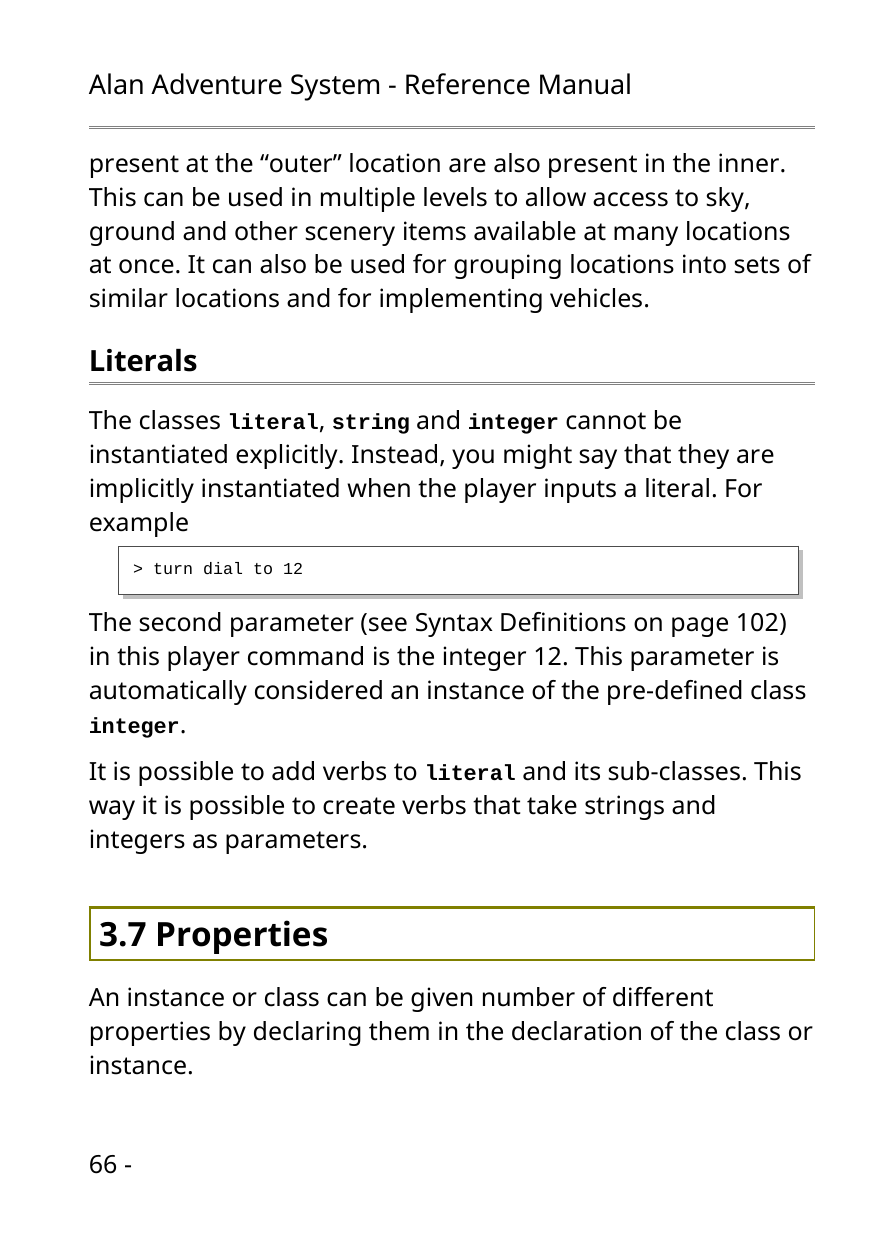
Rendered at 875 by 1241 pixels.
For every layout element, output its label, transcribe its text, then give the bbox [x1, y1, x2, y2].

text An instance or class can be given number of different properties by declaring them in the declaration of the class or instance. [88, 980, 815, 1082]
text The classes literal, string and integer cannot be instantiated explicitly. Instead, you might say that they are implicitly instantiated when the player inputs a literal. For example [88, 403, 815, 539]
subtitle Properties [91, 909, 814, 959]
text > turn dial to 12 [119, 547, 798, 594]
text It is possible to add verbs to literal and its sub-classes. This way it is possible to create verbs that take strings and integers as parameters. [88, 754, 815, 856]
text The second parameter (see Syntax Definitions on page 80) in this player command is the integer 12. This parameter is automatically considered an instance of the pre-defined class integer. [88, 605, 815, 741]
subtitle Literals [88, 341, 815, 384]
text present at the “outer” location are also present in the inner. This can be used in multiple levels to allow access to sky, ground and other scenery items available at many locations at once. It can also be used for grouping locations into sets of similar locations and for implementing vehicles. [88, 146, 815, 315]
